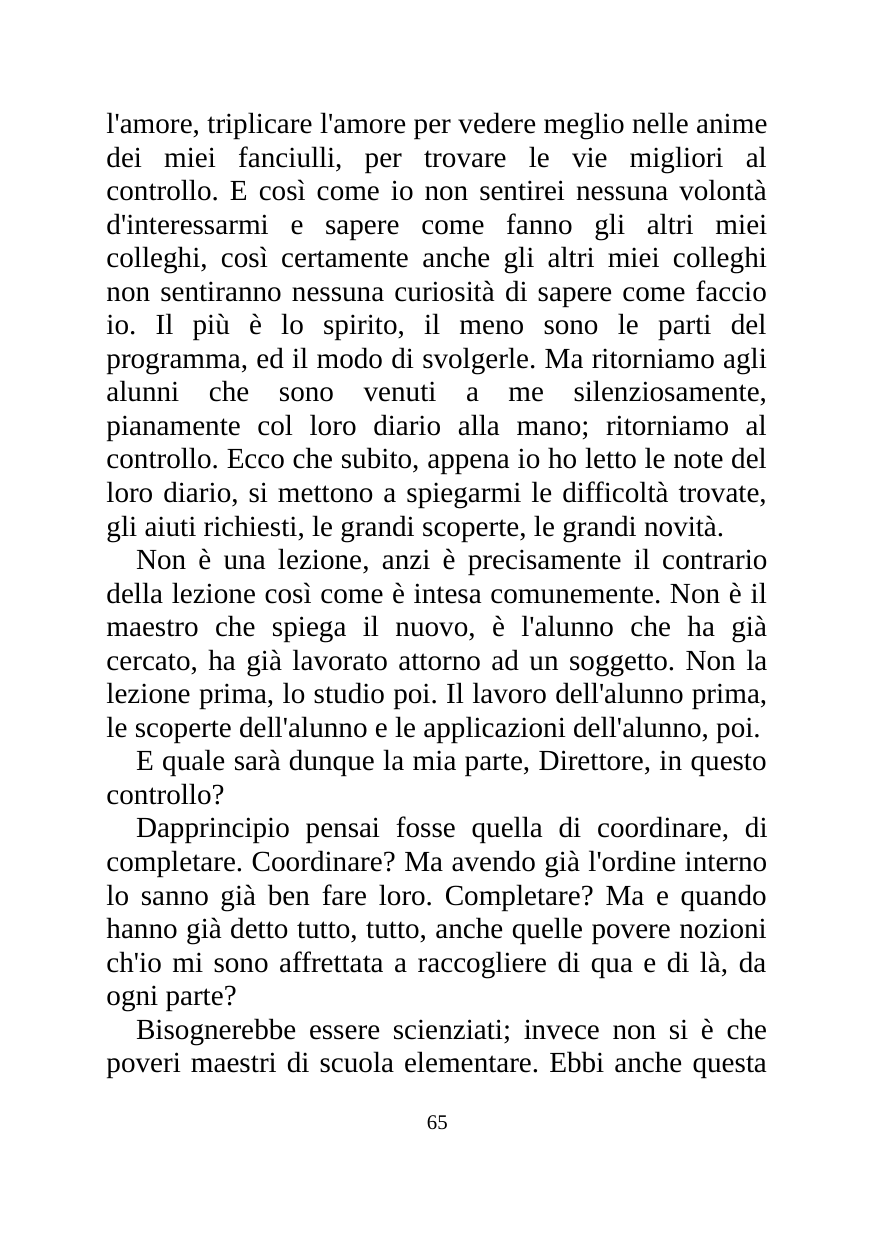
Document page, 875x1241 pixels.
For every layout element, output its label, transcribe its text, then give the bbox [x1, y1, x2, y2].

text l'amore, triplicare l'amore per vedere meglio nelle anime dei miei fanciulli, per trovare le vie migliori al controllo. E così come io non sentirei nessuna volontà d'interessarmi e sapere come fanno gli altri miei colleghi, così certamente anche gli altri miei colleghi non sentiranno nessuna curiosità di sapere come faccio io. Il più è lo spirito, il meno sono le parti del programma, ed il modo di svolgerle. Ma ritorniamo agli alunni che sono venuti a me silenziosamente, pianamente col loro diario alla mano; ritorniamo al controllo. Ecco che subito, appena io ho letto le note del loro diario, si mettono a spiegarmi le difficoltà trovate, gli aiuti richiesti, le grandi scoperte, le grandi novità. [106, 106, 768, 542]
text Bisognerebbe essere scienziati; invece non si è che poveri maestri di scuola elementare. Ebbi anche questa [106, 1012, 768, 1079]
text E quale sarà dunque la mia parte, Direttore, in questo controllo? [106, 743, 768, 811]
text Dapprincipio pensai fosse quella di coordinare, di completare. Coordinare? Ma avendo già l'ordine interno lo sanno già ben fare loro. Completare? Ma e quando hanno già detto tutto, tutto, anche quelle povere nozioni ch'io mi sono affrettata a raccogliere di qua e di là, da ogni parte? [106, 811, 768, 1012]
text Non è una lezione, anzi è precisamente il contrario della lezione così come è intesa comunemente. Non è il maestro che spiega il nuovo, è l'alunno che ha già cercato, ha già lavorato attorno ad un soggetto. Non la lezione prima, lo studio poi. Il lavoro dell'alunno prima, le scoperte dell'alunno e le applicazioni dell'alunno, poi. [106, 542, 768, 743]
